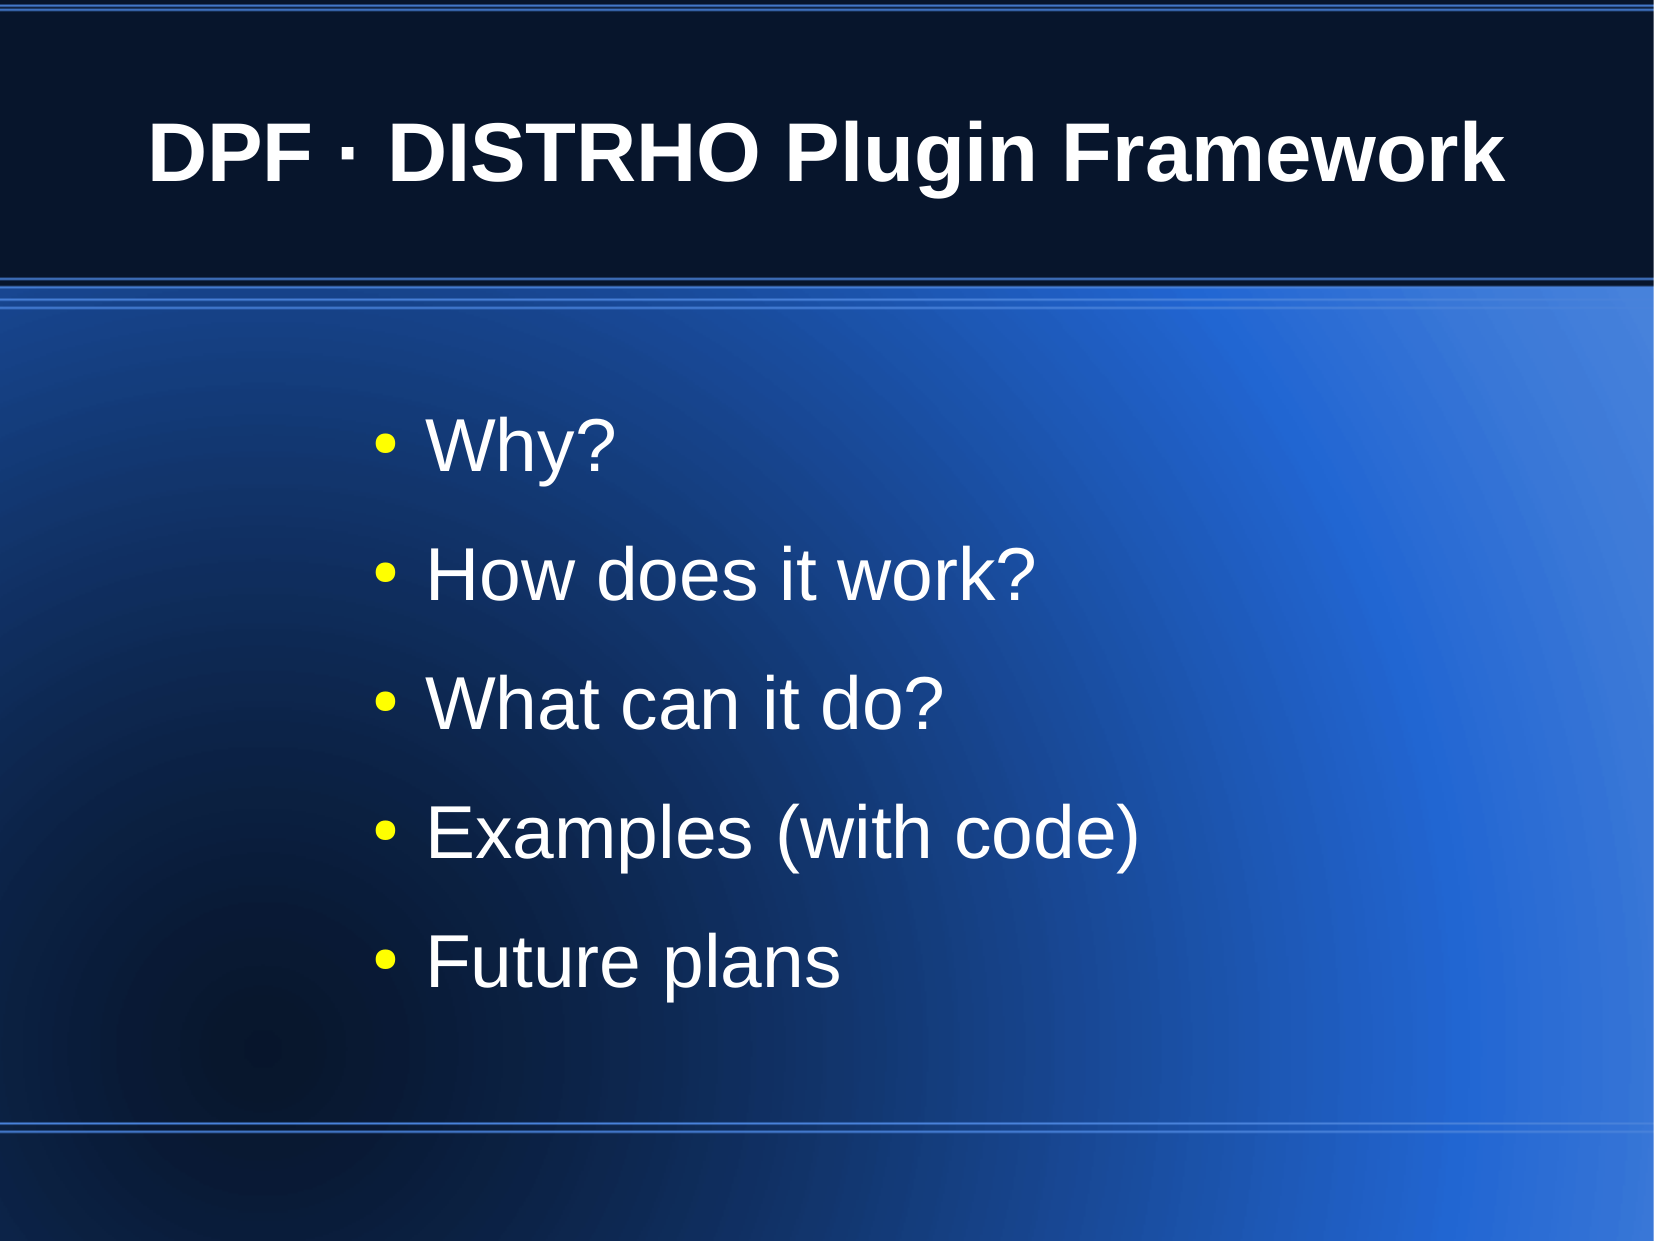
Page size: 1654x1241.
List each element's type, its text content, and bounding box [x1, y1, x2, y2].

list Why? How does it work? What can it do? Examples (with code) Future plans [354, 290, 1571, 1010]
title DPF · DISTRHO Plugin Framework [82, 49, 1571, 257]
picture [0, 0, 1654, 1241]
